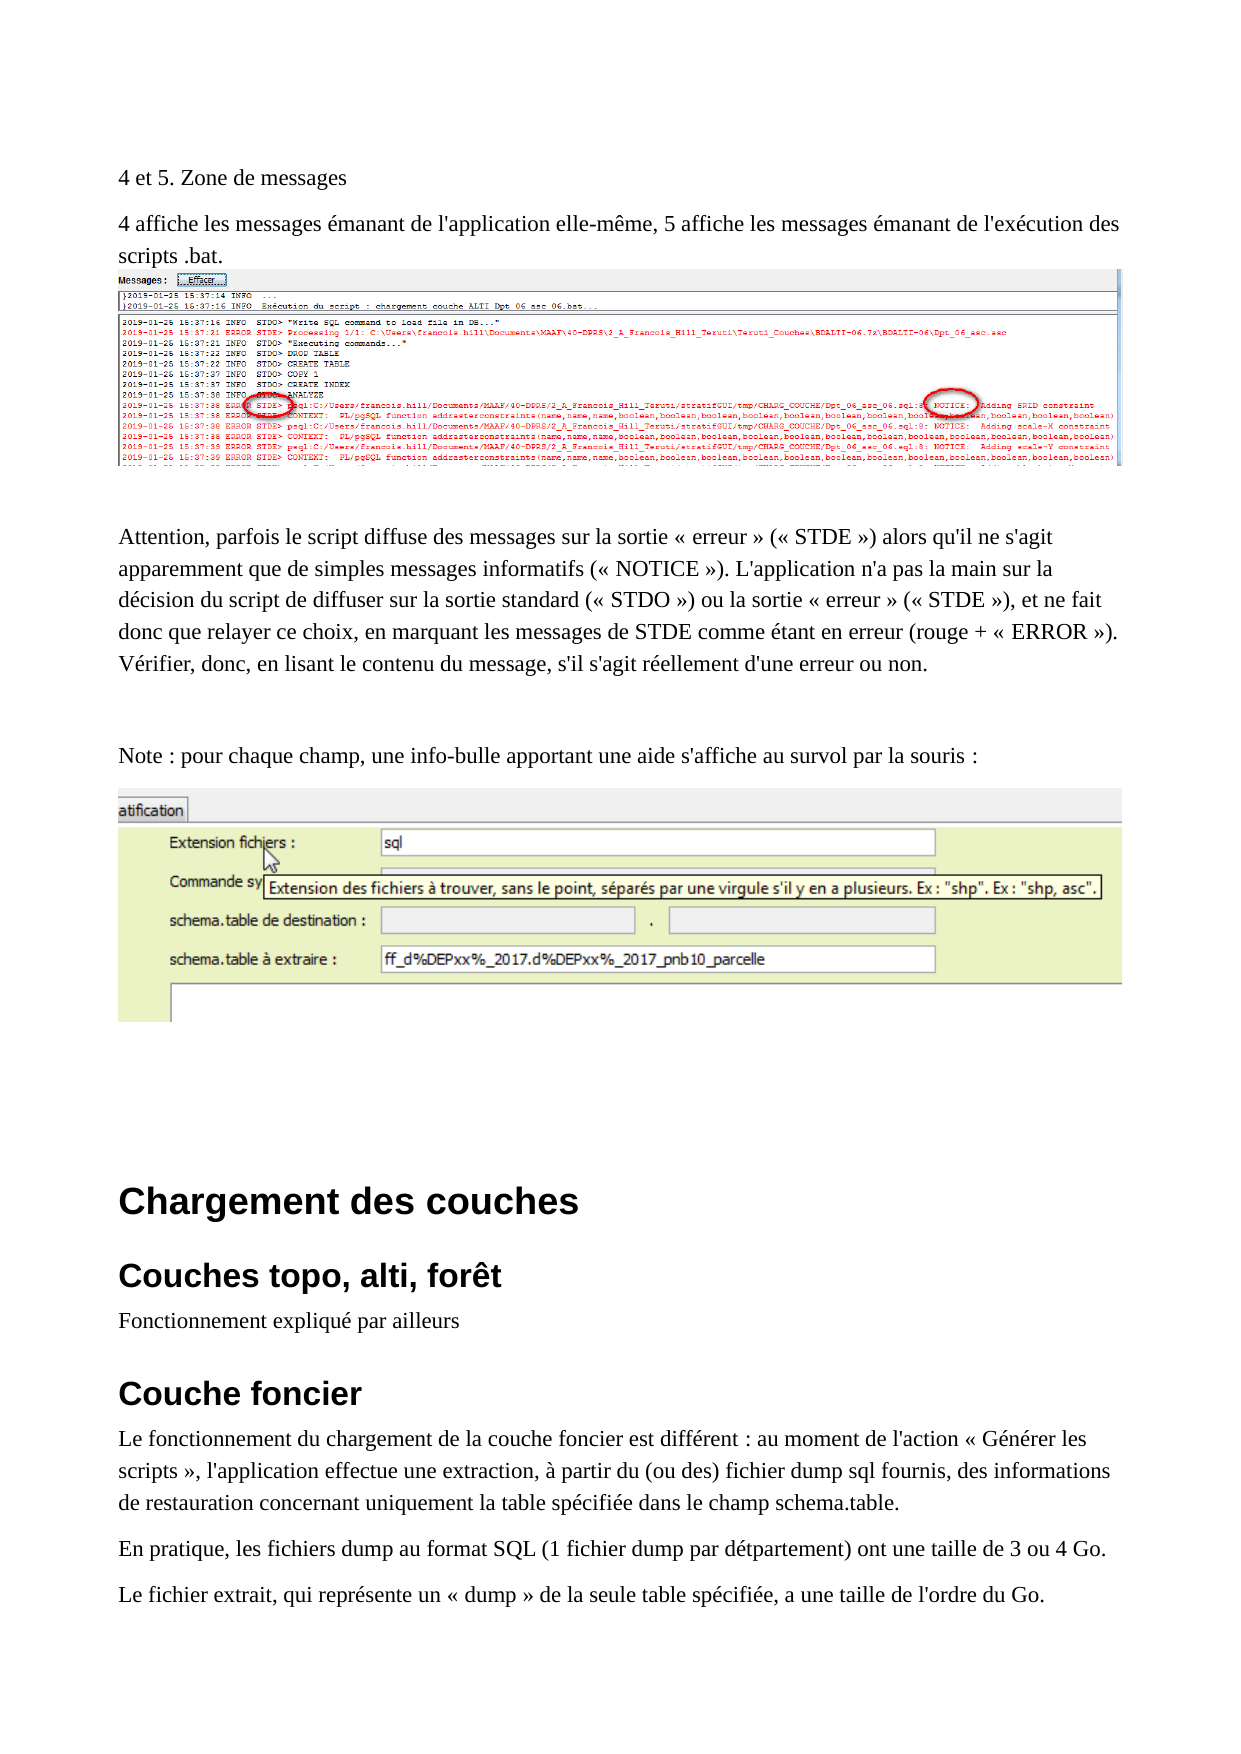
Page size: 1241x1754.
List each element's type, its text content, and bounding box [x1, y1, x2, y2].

text Fonctionnement expliqué par ailleurs [118, 1307, 1122, 1334]
text Attention, parfois le script diffuse des messages sur la sortie « erreur » (« STDE ») alors qu'il ne s'agit apparemment que de simples messages informatifs (« NOTICE »). L'application n'a pas la main sur la décision du script de diffuser sur la sortie standard (« STDO ») ou la sortie « erreur » (« STDE »), et ne fait donc que relayer ce choix, en marquant les messages de STDE comme étant en erreur (rouge + « ERROR »). Vérifier, donc, en lisant le contenu du message, s'il s'agit réellement d'une erreur ou non. [118, 523, 1122, 676]
text 4 affiche les messages émanant de l'application elle-même, 5 affiche les messages émanant de l'exécution des scripts .bat. [118, 210, 1122, 268]
subtitle Chargement des couches [118, 1179, 1122, 1223]
picture [118, 788, 1123, 1022]
picture [118, 269, 1123, 466]
text Le fichier extrait, qui représente un « dump » de la seule table spécifiée, a une taille de l'ordre du Go. [118, 1581, 1122, 1607]
text En pratique, les fichiers dump au format SQL (1 fichier dump par détpartement) ont une taille de 3 ou 4 Go. [118, 1535, 1122, 1561]
text 4 et 5. Zone de messages [118, 164, 1122, 191]
subtitle Couche foncier [118, 1374, 1122, 1413]
text Le fonctionnement du chargement de la couche foncier est différent : au moment de l'action « Générer les scripts », l'application effectue une extraction, à partir du (ou des) fichier dump sql fournis, des informations de restauration concernant uniquement la table spécifiée dans le champ schema.table. [118, 1425, 1122, 1515]
subtitle Couches topo, alti, forêt [118, 1256, 1122, 1295]
text Note : pour chaque champ, une info-bulle apportant une aide s'affiche au survol par la souris : [118, 742, 1122, 768]
